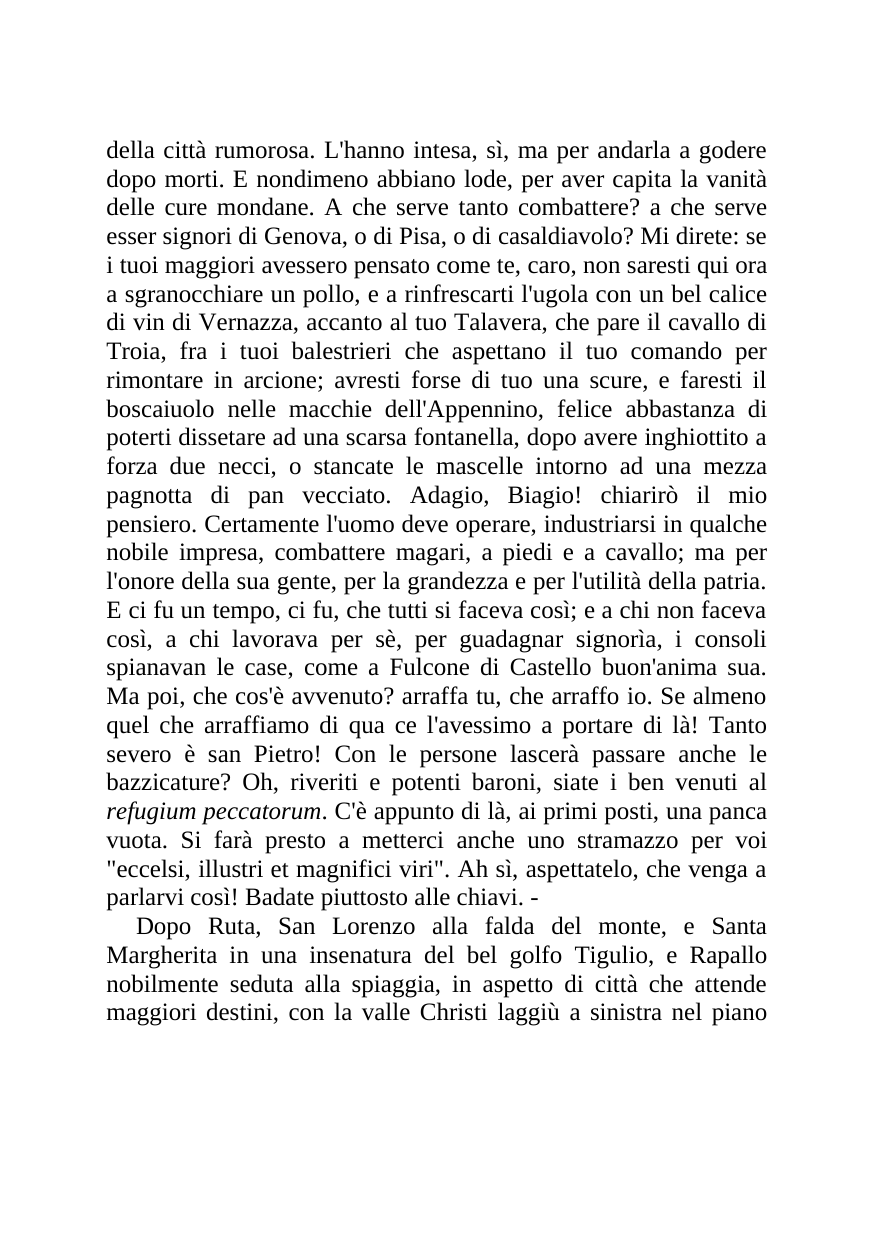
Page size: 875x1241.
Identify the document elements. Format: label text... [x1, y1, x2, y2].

text della città rumorosa. L'hanno intesa, sì, ma per andarla a godere dopo morti. E nondimeno abbiano lode, per aver capita la vanità delle cure mondane. A che serve tanto combattere? a che serve esser signori di Genova, o di Pisa, o di casaldiavolo? Mi direte: se i tuoi maggiori avessero pensato come te, caro, non saresti qui ora a sgranocchiare un pollo, e a rinfrescarti l'ugola con un bel calice di vin di Vernazza, accanto al tuo Talavera, che pare il cavallo di Troia, fra i tuoi balestrieri che aspettano il tuo comando per rimontare in arcione; avresti forse di tuo una scure, e faresti il boscaiuolo nelle macchie dell'Appennino, felice abbastanza di poterti dissetare ad una scarsa fontanella, dopo avere inghiottito a forza due necci, o stancate le mascelle intorno ad una mezza pagnotta di pan vecciato. Adagio, Biagio! chiarirò il mio pensiero. Certamente l'uomo deve operare, industriarsi in qualche nobile impresa, combattere magari, a piedi e a cavallo; ma per l'onore della sua gente, per la grandezza e per l'utilità della patria. E ci fu un tempo, ci fu, che tutti si faceva così; e a chi non faceva così, a chi lavorava per sè, per guadagnar signorìa, i consoli spianavan le case, come a Fulcone di Castello buon'anima sua. Ma poi, che cos'è avvenuto? arraffa tu, che arraffo io. Se almeno quel che arraffiamo di qua ce l'avessimo a portare di là! Tanto severo è san Pietro! Con le persone lascerà passare anche le bazzicature? Oh, riveriti e potenti baroni, siate i ben venuti al refugium peccatorum. C'è appunto di là, ai primi posti, una panca vuota. Si farà presto a metterci anche uno stramazzo per voi "eccelsi, illustri et magnifici viri". Ah sì, aspettatelo, che venga a parlarvi così! Badate piuttosto alle chiavi. - [106, 135, 768, 911]
text Dopo Ruta, San Lorenzo alla falda del monte, e Santa Margherita in una insenatura del bel golfo Tigulio, e Rapallo nobilmente seduta alla spiaggia, in aspetto di città che attende maggiori destini, con la valle Christi laggiù a sinistra nel piano [106, 911, 768, 1026]
